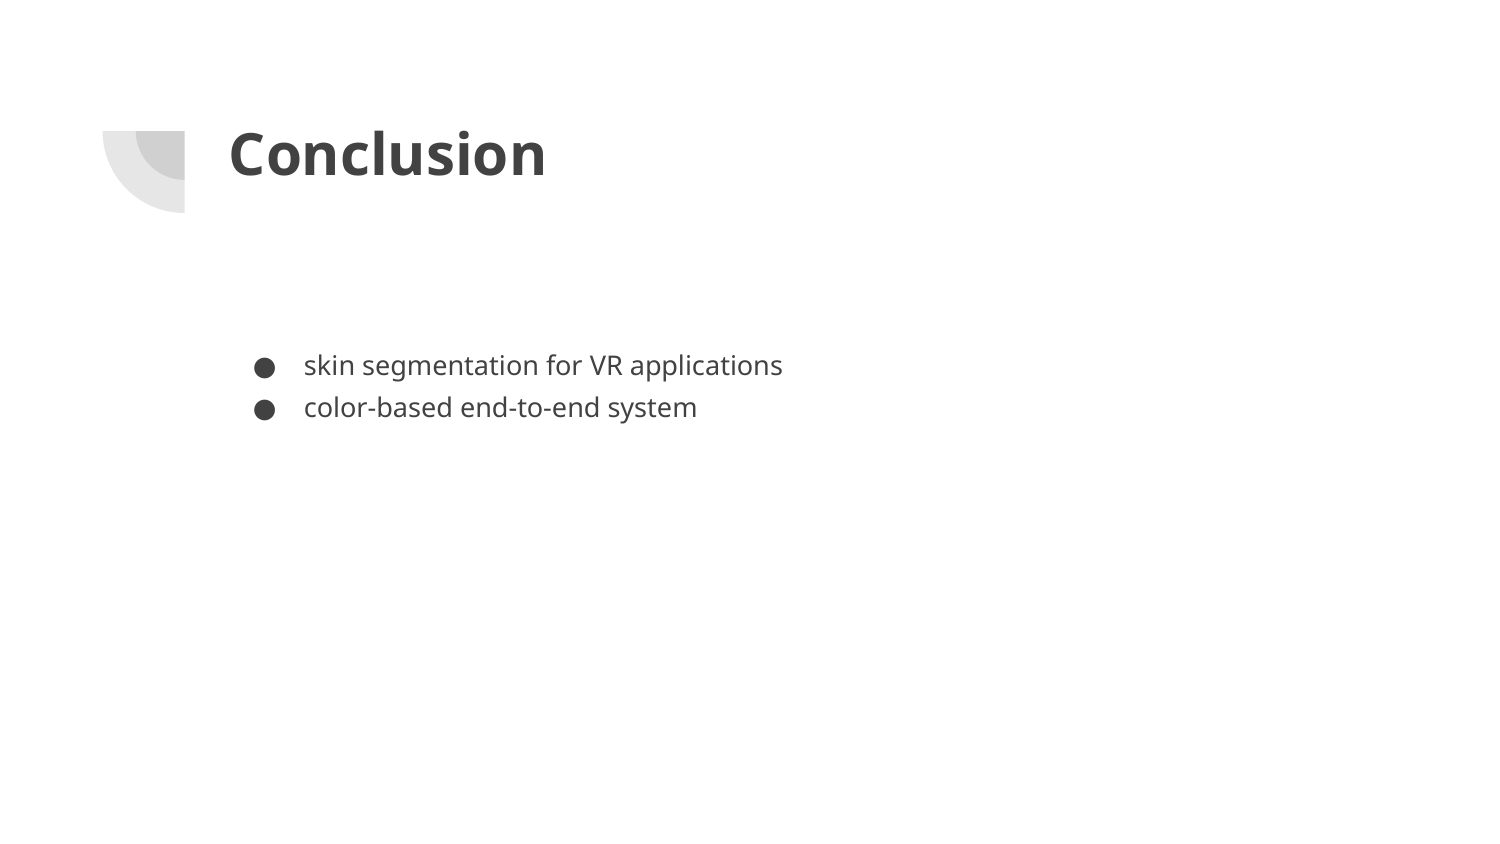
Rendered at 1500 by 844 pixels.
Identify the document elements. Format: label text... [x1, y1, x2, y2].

title Conclusion [213, 98, 1368, 263]
list skin segmentation for VR applications color-based end-to-end system [213, 326, 1368, 744]
